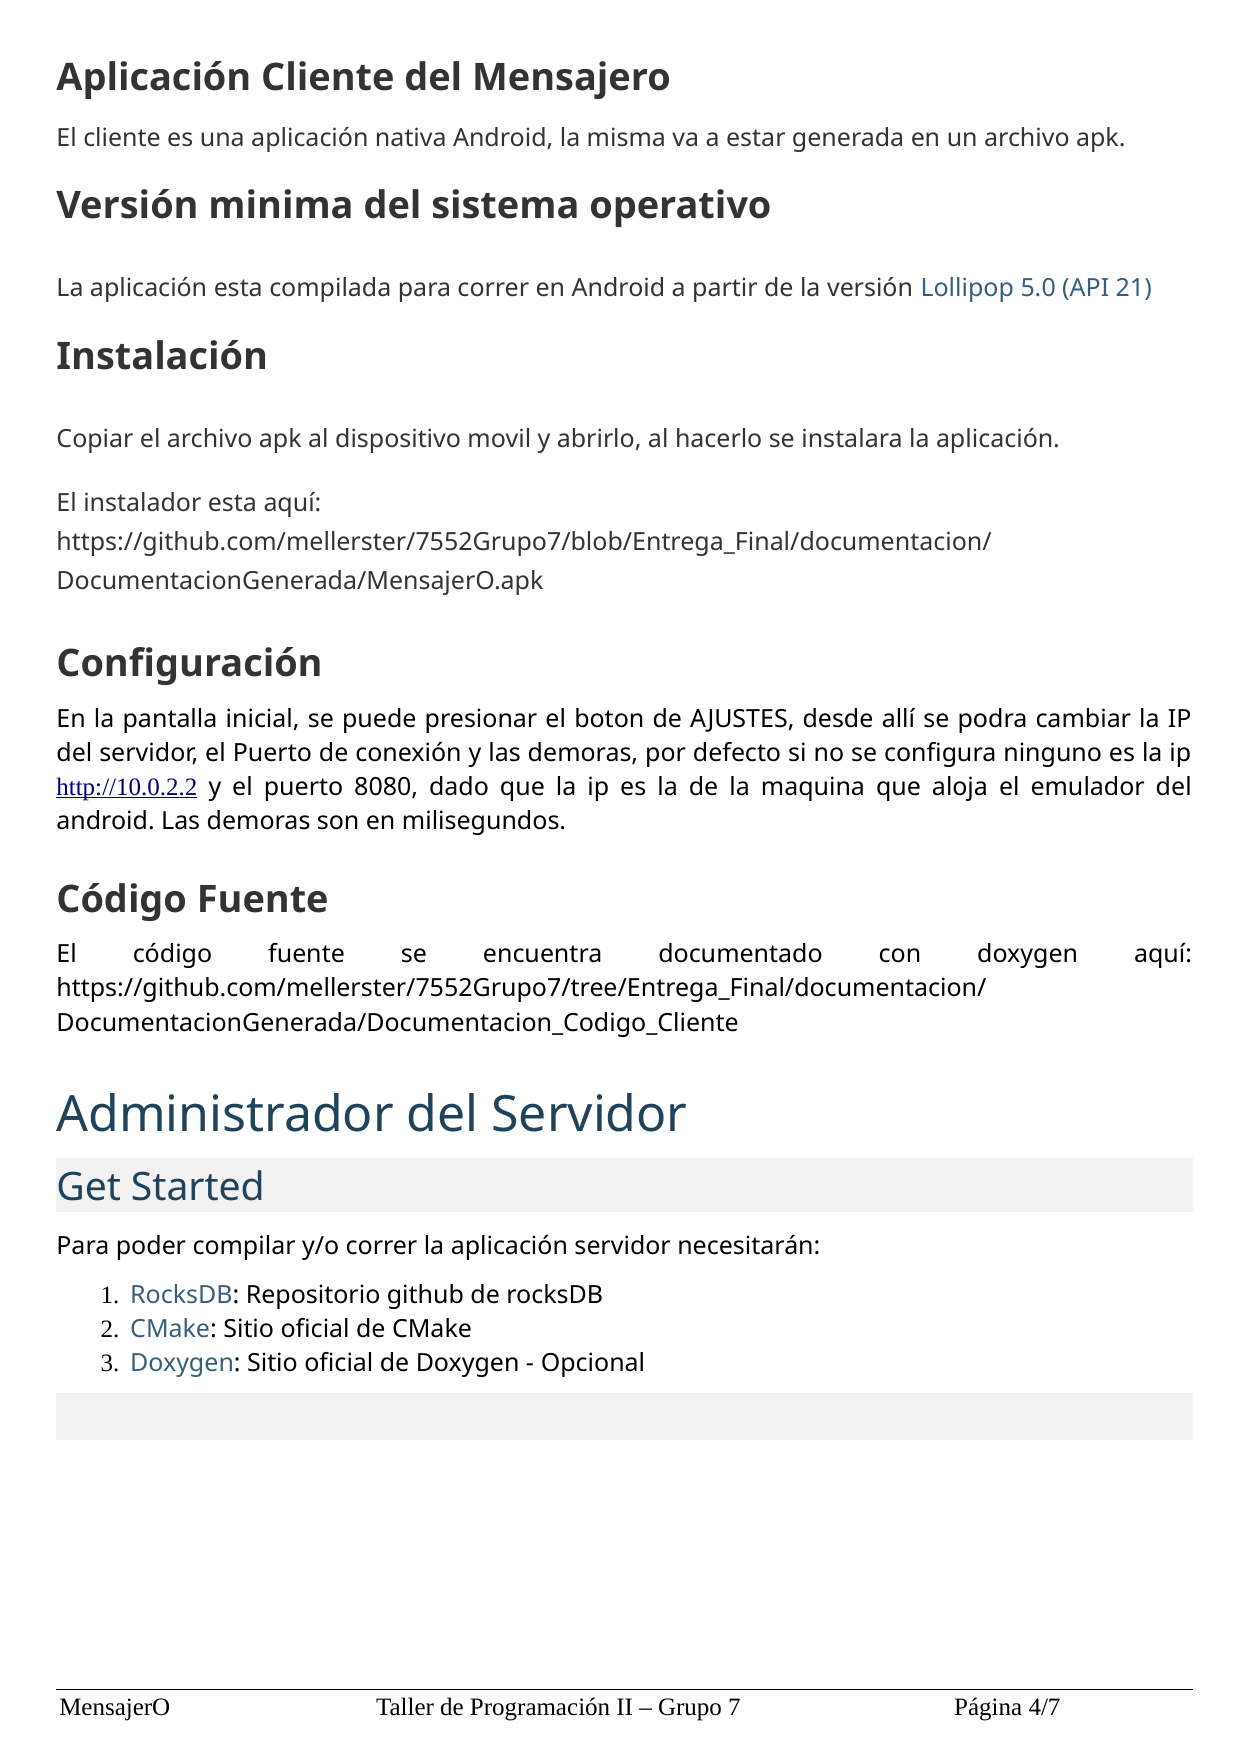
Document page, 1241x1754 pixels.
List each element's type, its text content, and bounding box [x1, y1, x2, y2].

subtitle Aplicación Cliente del Mensajero [56, 50, 1193, 102]
text La aplicación esta compilada para correr en Android a partir de la versión Lollipop 5.0 (API 21) [56, 265, 1193, 304]
subtitle Código Fuente [56, 872, 1193, 923]
subtitle Configuración [56, 636, 1193, 688]
subtitle Get Started [56, 1158, 1193, 1212]
list Doxygen: Sitio oficial de Doxygen - Opcional [100, 1344, 1193, 1378]
text El cliente es una aplicación nativa Android, la misma va a estar generada en un archivo apk. [56, 114, 1193, 153]
subtitle Administrador del Servidor [56, 1078, 1193, 1146]
text El instalador esta aquí: https://github.com/mellerster/7552Grupo7/blob/Entrega_Final/documentacion/DocumentacionGenerada/MensajerO.apk [56, 479, 1193, 596]
subtitle Instalación [56, 329, 1193, 380]
text En la pantalla inicial, se puede presionar el boton de AJUSTES, desde allí se podra cambiar la IP del servidor, el Puerto de conexión y las demoras, por defecto si no se configura ninguno es la ip http://10.0.2.2 y el puerto 8080, dado que la ip es la de la maquina que aloja el emulador del android. Las demoras son en milisegundos. [56, 700, 1193, 836]
list CMake: Sitio oficial de CMake [100, 1310, 1193, 1344]
text El código fuente se encuentra documentado con doxygen aquí: https://github.com/mellerster/7552Grupo7/tree/Entrega_Final/documentacion/DocumentacionGenerada/Documentacion_Codigo_Cliente [56, 936, 1193, 1038]
text Copiar el archivo apk al dispositivo movil y abrirlo, al hacerlo se instalara la aplicación. [56, 415, 1193, 454]
subtitle Versión minima del sistema operativo [56, 178, 1193, 230]
list RocksDB: Repositorio github de rocksDB [100, 1276, 1193, 1310]
text Para poder compilar y/o correr la aplicación servidor necesitarán: [56, 1228, 1193, 1262]
